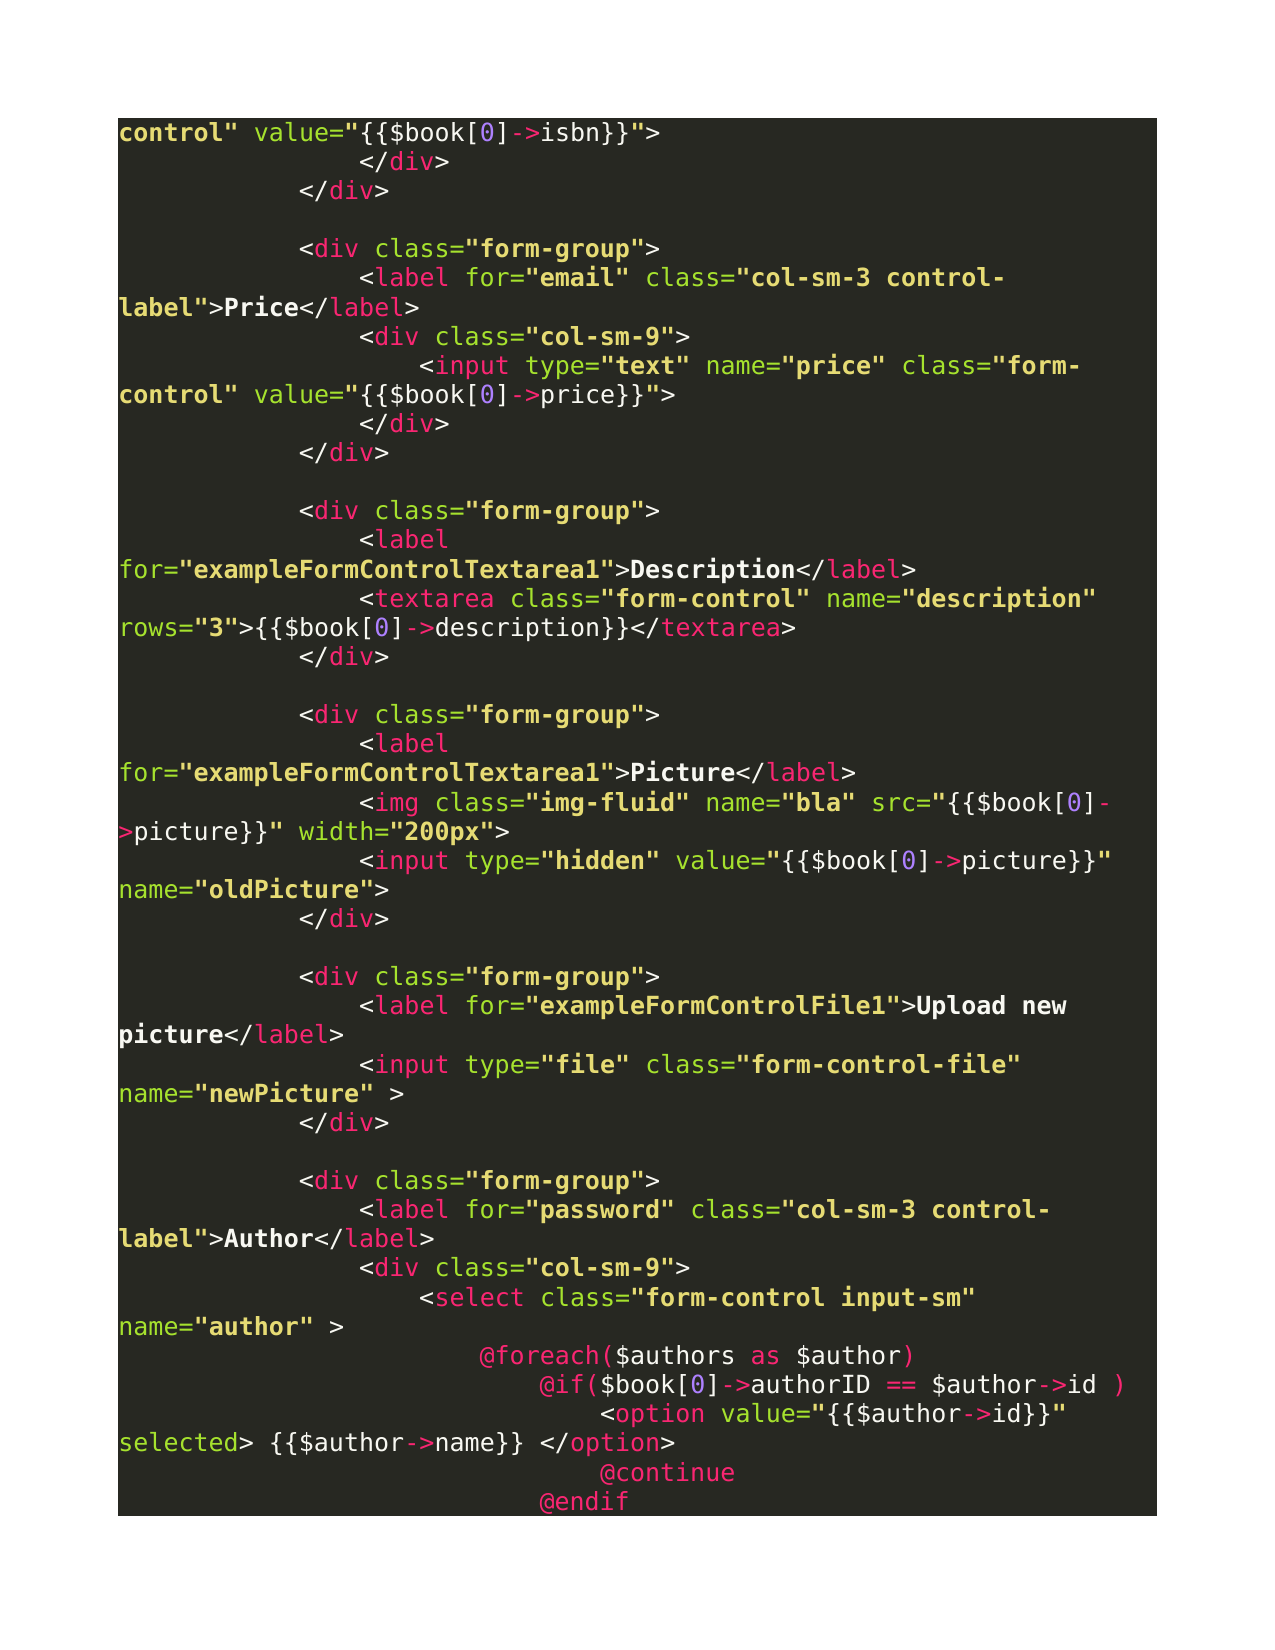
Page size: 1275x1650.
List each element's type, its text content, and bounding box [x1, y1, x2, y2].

text control" value="{{$book[0]->isbn}}"> </div> </div> <div class="form-group"> <label for="email" class="col-sm-3 control-label">Price</label> <div class="col-sm-9"> <input type="text" name="price" class="form-control" value="{{$book[0]->price}}"> </div> </div> <div class="form-group"> <label for="exampleFormControlTextarea1">Description</label> <textarea class="form-control" name="description" rows="3">{{$book[0]->description}}</textarea> </div> <div class="form-group"> <label for="exampleFormControlTextarea1">Picture</label> <img class="img-fluid" name="bla" src="{{$book[0]->picture}}" width="200px"> <input type="hidden" value="{{$book[0]->picture}}" name="oldPicture"> </div> <div class="form-group"> <label for="exampleFormControlFile1">Upload new picture</label> <input type="file" class="form-control-file" name="newPicture" > </div> <div class="form-group"> <label for="password" class="col-sm-3 control-label">Author</label> <div class="col-sm-9"> <select class="form-control input-sm" name="author" > @foreach($authors as $author) @if($book[0]->authorID == $author->id ) <option value="{{$author->id}}" selected> {{$author->name}} </option> @continue @endif [118, 118, 1157, 1516]
